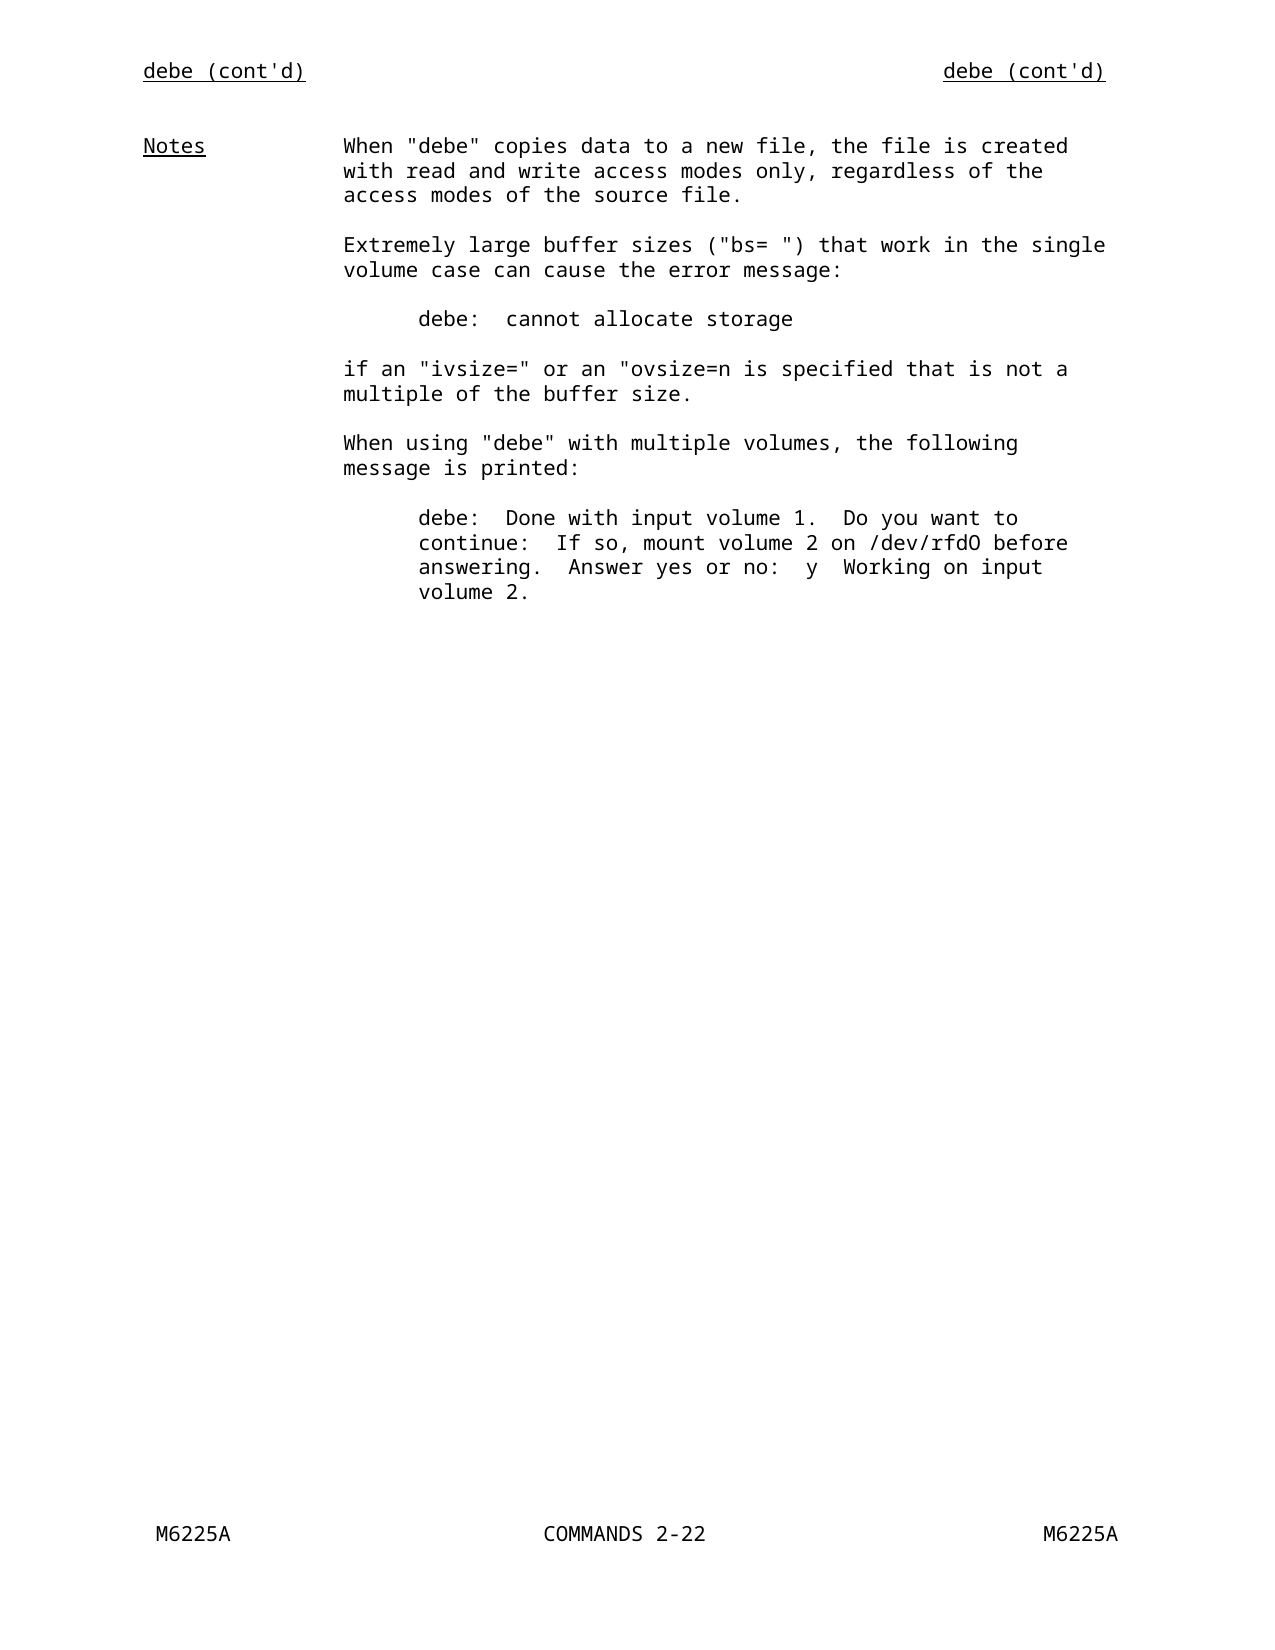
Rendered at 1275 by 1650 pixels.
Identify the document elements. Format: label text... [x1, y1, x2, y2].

text with read and write access modes only, regardless of the [118, 158, 1145, 183]
text debe: Done with input volume 1. Do you want to [118, 505, 1145, 530]
text M6225A COMMANDS 2-22 M6225A [118, 1522, 1145, 1547]
text Notes When "debe" copies data to a new file, the file is created [118, 133, 1145, 158]
text multiple of the buffer size. [118, 381, 1145, 406]
text access modes of the source file. [118, 183, 1145, 208]
text volume 2. [118, 580, 1145, 604]
text Extremely large buffer sizes ("bs= ") that work in the single [118, 233, 1145, 257]
text continue: If so, mount volume 2 on /dev/rfdO before [118, 530, 1145, 555]
text if an "ivsize=" or an "ovsize=n is specified that is not a [118, 357, 1145, 381]
text When using "debe" with multiple volumes, the following [118, 431, 1145, 456]
text volume case can cause the error message: [118, 257, 1145, 282]
text debe: cannot allocate storage [118, 307, 1145, 332]
text message is printed: [118, 456, 1145, 481]
text debe (cont'd) debe (cont'd) [118, 59, 1145, 84]
text answering. Answer yes or no: y Working on input [118, 555, 1145, 580]
